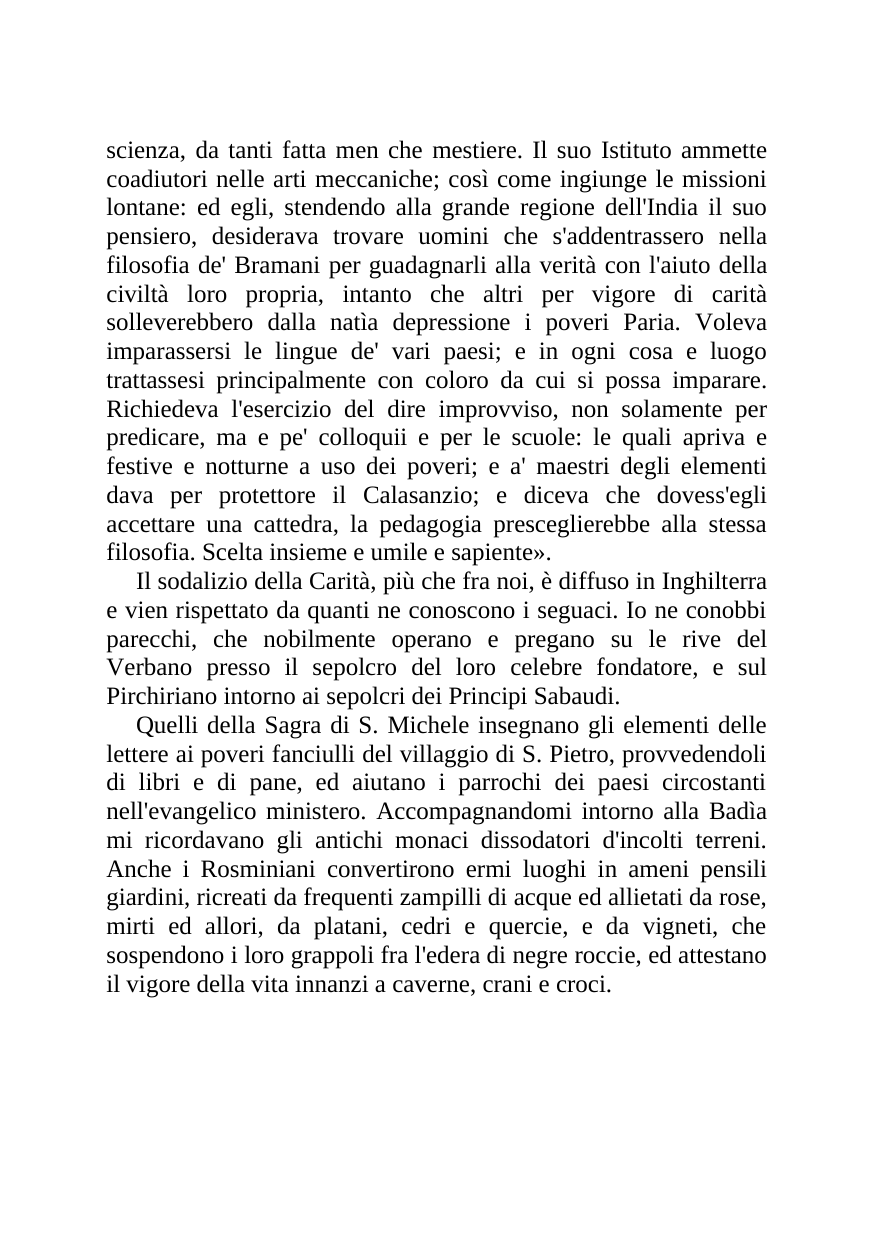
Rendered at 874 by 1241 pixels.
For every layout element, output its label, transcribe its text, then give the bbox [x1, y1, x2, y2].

text scienza, da tanti fatta men che mestiere. Il suo Istituto ammette coadiutori nelle arti meccaniche; così come ingiunge le missioni lontane: ed egli, stendendo alla grande regione dell'India il suo pensiero, desiderava trovare uomini che s'addentrassero nella filosofia de' Bramani per guadagnarli alla verità con l'aiuto della civiltà loro propria, intanto che altri per vigore di carità solleverebbero dalla natìa depressione i poveri Paria. Voleva imparassersi le lingue de' vari paesi; e in ogni cosa e luogo trattassesi principalmente con coloro da cui si possa imparare. Richiedeva l'esercizio del dire improvviso, non solamente per predicare, ma e pe' colloquii e per le scuole: le quali apriva e festive e notturne a uso dei poveri; e a' maestri degli elementi dava per protettore il Calasanzio; e diceva che dovess'egli accettare una cattedra, la pedagogia presceglierebbe alla stessa filosofia. Scelta insieme e umile e sapiente». [106, 135, 768, 566]
text Quelli della Sagra di S. Michele insegnano gli elementi delle lettere ai poveri fanciulli del villaggio di S. Pietro, provvedendoli di libri e di pane, ed aiutano i parrochi dei paesi circostanti nell'evangelico ministero. Accompagnandomi intorno alla Badìa mi ricordavano gli antichi monaci dissodatori d'incolti terreni. Anche i Rosminiani convertirono ermi luoghi in ameni pensili giardini, ricreati da frequenti zampilli di acque ed allietati da rose, mirti ed allori, da platani, cedri e quercie, e da vigneti, che sospendono i loro grappoli fra l'edera di negre roccie, ed attestano il vigore della vita innanzi a caverne, crani e croci. [106, 710, 768, 997]
text Il sodalizio della Carità, più che fra noi, è diffuso in Inghilterra e vien rispettato da quanti ne conoscono i seguaci. Io ne conobbi parecchi, che nobilmente operano e pregano su le rive del Verbano presso il sepolcro del loro celebre fondatore, e sul Pirchiriano intorno ai sepolcri dei Principi Sabaudi. [106, 566, 768, 710]
